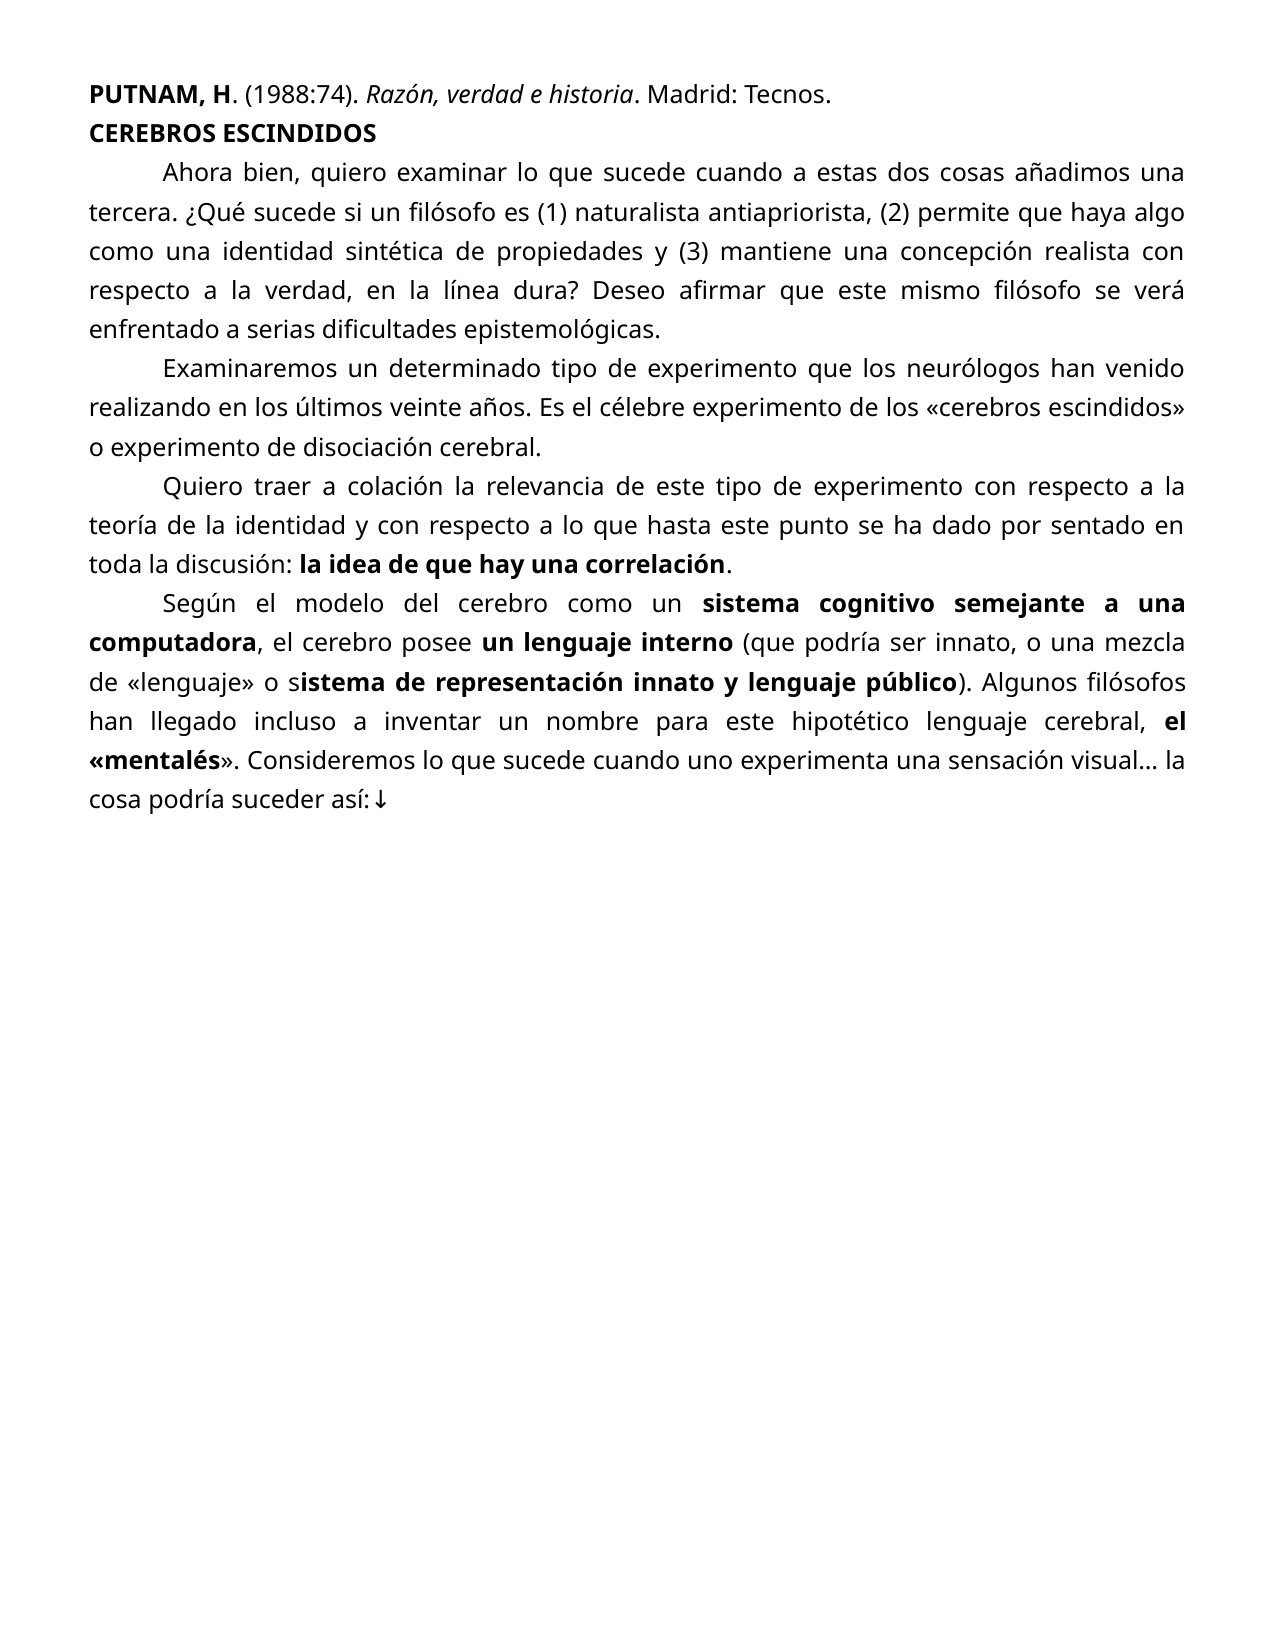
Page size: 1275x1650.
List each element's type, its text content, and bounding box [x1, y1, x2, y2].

text Según el modelo del cerebro como un sistema cognitivo semejante a una computadora, el cerebro posee un lenguaje interno (que podría ser innato, o una mezcla de «lenguaje» o sistema de representación innato y lenguaje público). Algunos filósofos han llegado incluso a inventar un nombre para este hipotético lenguaje cerebral, el «mentalés». Consideremos lo que sucede cuando uno experimenta una sensación visual… la cosa podría suceder así:↓ [88, 586, 1186, 816]
text PUTNAM, H. (1988:74). Razón, verdad e historia. Madrid: Tecnos. [88, 77, 1186, 111]
text Examinaremos un determinado tipo de experimento que los neurólogos han venido realizando en los últimos veinte años. Es el célebre experimento de los «cerebros escindidos» o experimento de disociación cerebral. [88, 351, 1186, 463]
text Quiero traer a colación la relevancia de este tipo de experimento con respecto a la teoría de la identidad y con respecto a lo que hasta este punto se ha dado por sentado en toda la discusión: la idea de que hay una correlación. [88, 468, 1186, 581]
text CEREBROS ESCINDIDOS [88, 116, 1186, 150]
text Ahora bien, quiero examinar lo que sucede cuando a estas dos cosas añadimos una tercera. ¿Qué sucede si un filósofo es (1) naturalista antiapriorista, (2) permite que haya algo como una identidad sintética de propiedades y (3) mantiene una concepción realista con respecto a la verdad, en la línea dura? Deseo afirmar que este mismo filósofo se verá enfrentado a serias dificultades epistemológicas. [88, 155, 1186, 346]
